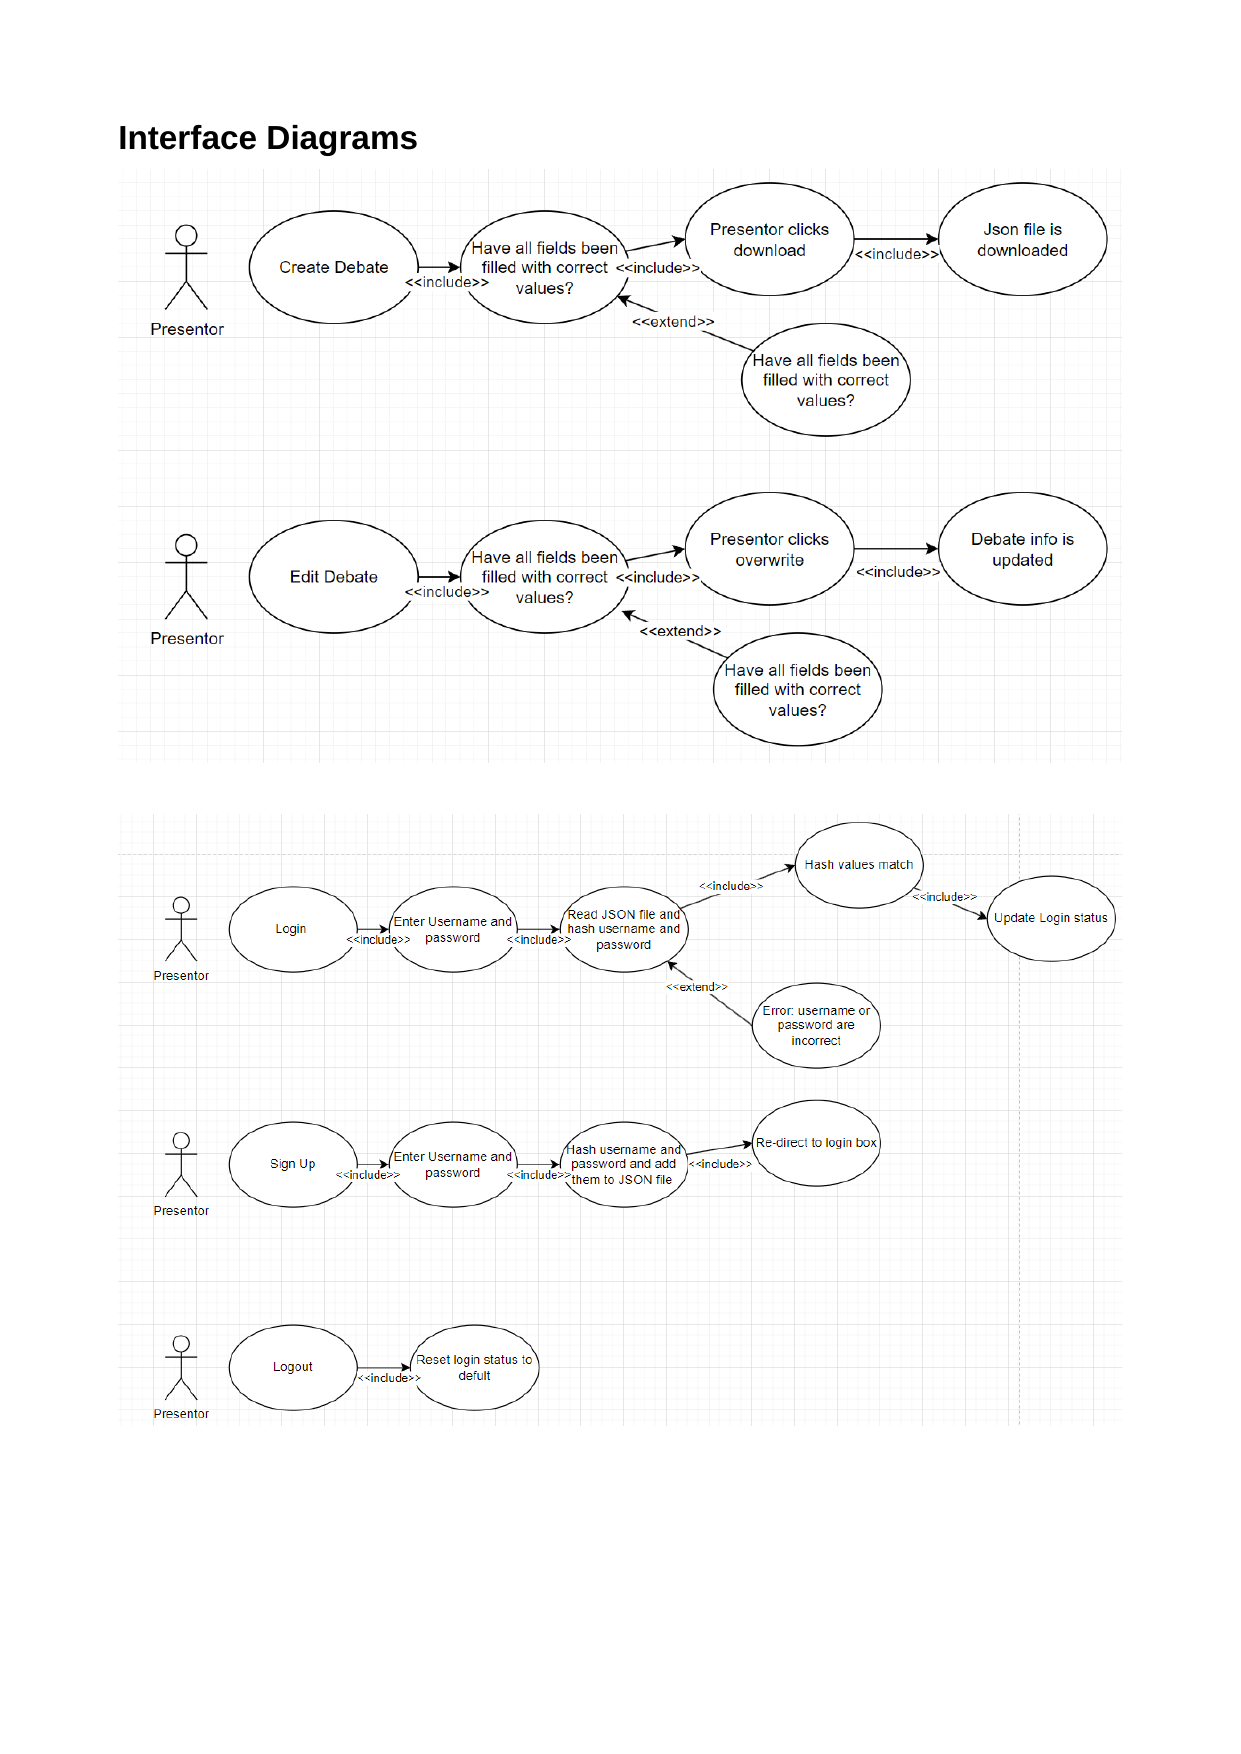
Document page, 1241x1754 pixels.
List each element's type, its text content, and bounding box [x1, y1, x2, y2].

subtitle Interface Diagrams [118, 118, 1122, 157]
picture [118, 169, 1123, 763]
picture [118, 814, 1123, 1426]
